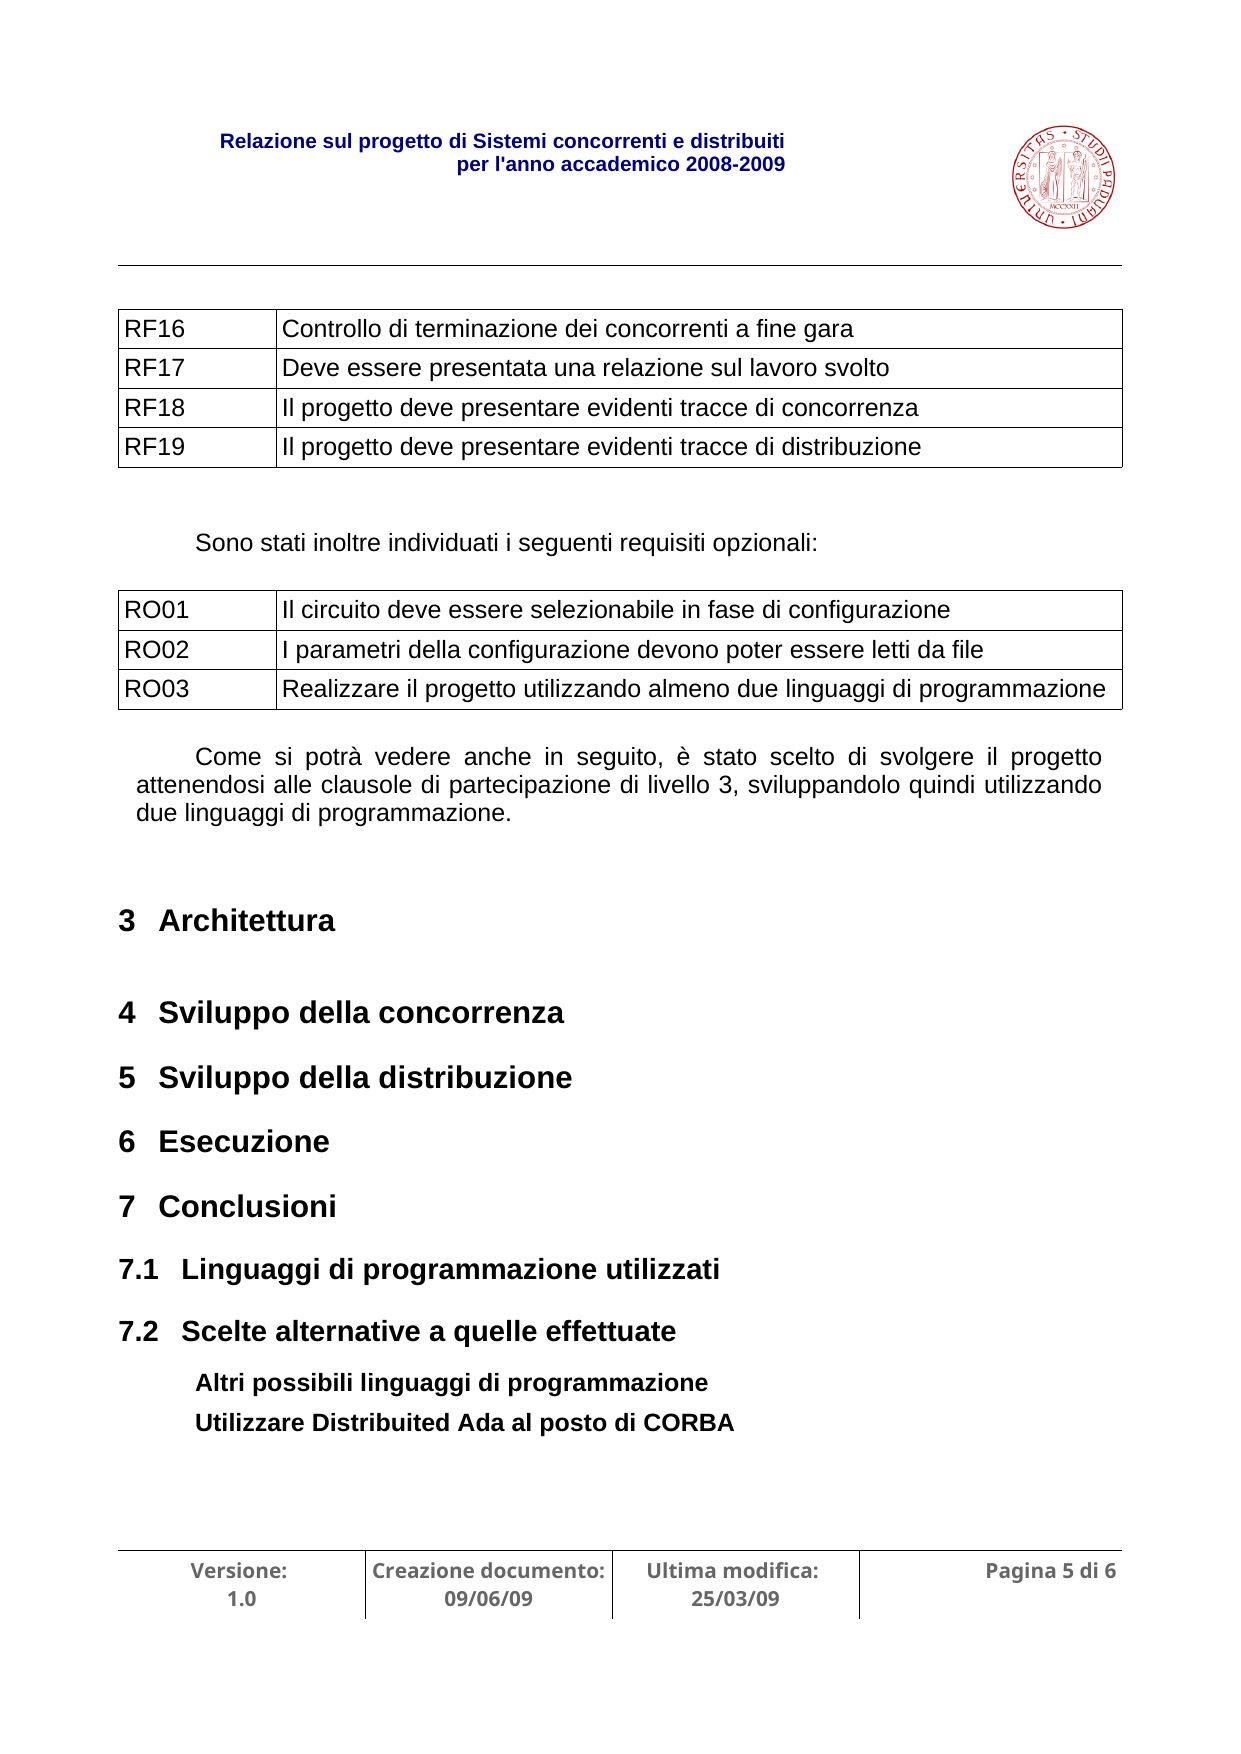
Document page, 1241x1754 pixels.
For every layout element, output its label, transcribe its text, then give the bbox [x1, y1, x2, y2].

subtitle Architettura [118, 903, 1122, 938]
table_header Il circuito deve essere selezionabile in fase di configurazione [277, 591, 1122, 630]
subtitle Scelte alternative a quelle effettuate [118, 1315, 1122, 1348]
text Sono stati inoltre individuati i seguenti requisiti opzionali: [136, 528, 1104, 556]
table_header RO01 [119, 591, 276, 630]
table_cell RF18 [119, 389, 276, 427]
text Altri possibili linguaggi di programmazione [136, 1369, 1104, 1397]
table_cell RF16 [119, 310, 276, 348]
table_cell Deve essere presentata una relazione sul lavoro svolto [277, 349, 1122, 388]
table_cell RF17 [119, 349, 276, 388]
table_cell RO02 [119, 631, 276, 669]
table_cell RO03 [119, 670, 276, 709]
table_cell Realizzare il progetto utilizzando almeno due linguaggi di programmazione [277, 670, 1122, 709]
table_cell Il progetto deve presentare evidenti tracce di distribuzione [277, 428, 1122, 467]
subtitle Linguaggi di programmazione utilizzati [118, 1253, 1122, 1286]
text Utilizzare Distribuited Ada al posto di CORBA [136, 1408, 1104, 1436]
table_cell Il progetto deve presentare evidenti tracce di concorrenza [277, 389, 1122, 427]
table_cell I parametri della configurazione devono poter essere letti da file [277, 631, 1122, 669]
table_cell Controllo di terminazione dei concorrenti a fine gara [277, 310, 1122, 348]
subtitle Sviluppo della concorrenza [118, 995, 1122, 1030]
subtitle Sviluppo della distribuzione [118, 1060, 1122, 1095]
subtitle Esecuzione [118, 1124, 1122, 1159]
subtitle Conclusioni [118, 1189, 1122, 1224]
table_cell RF19 [119, 428, 276, 467]
picture [1010, 123, 1117, 231]
text Come si potrà vedere anche in seguito, è stato scelto di svolgere il progetto attenendosi alle clausole di partecipazione di livello 3, sviluppandolo quindi utilizzando due linguaggi di programmazione. [136, 743, 1104, 826]
